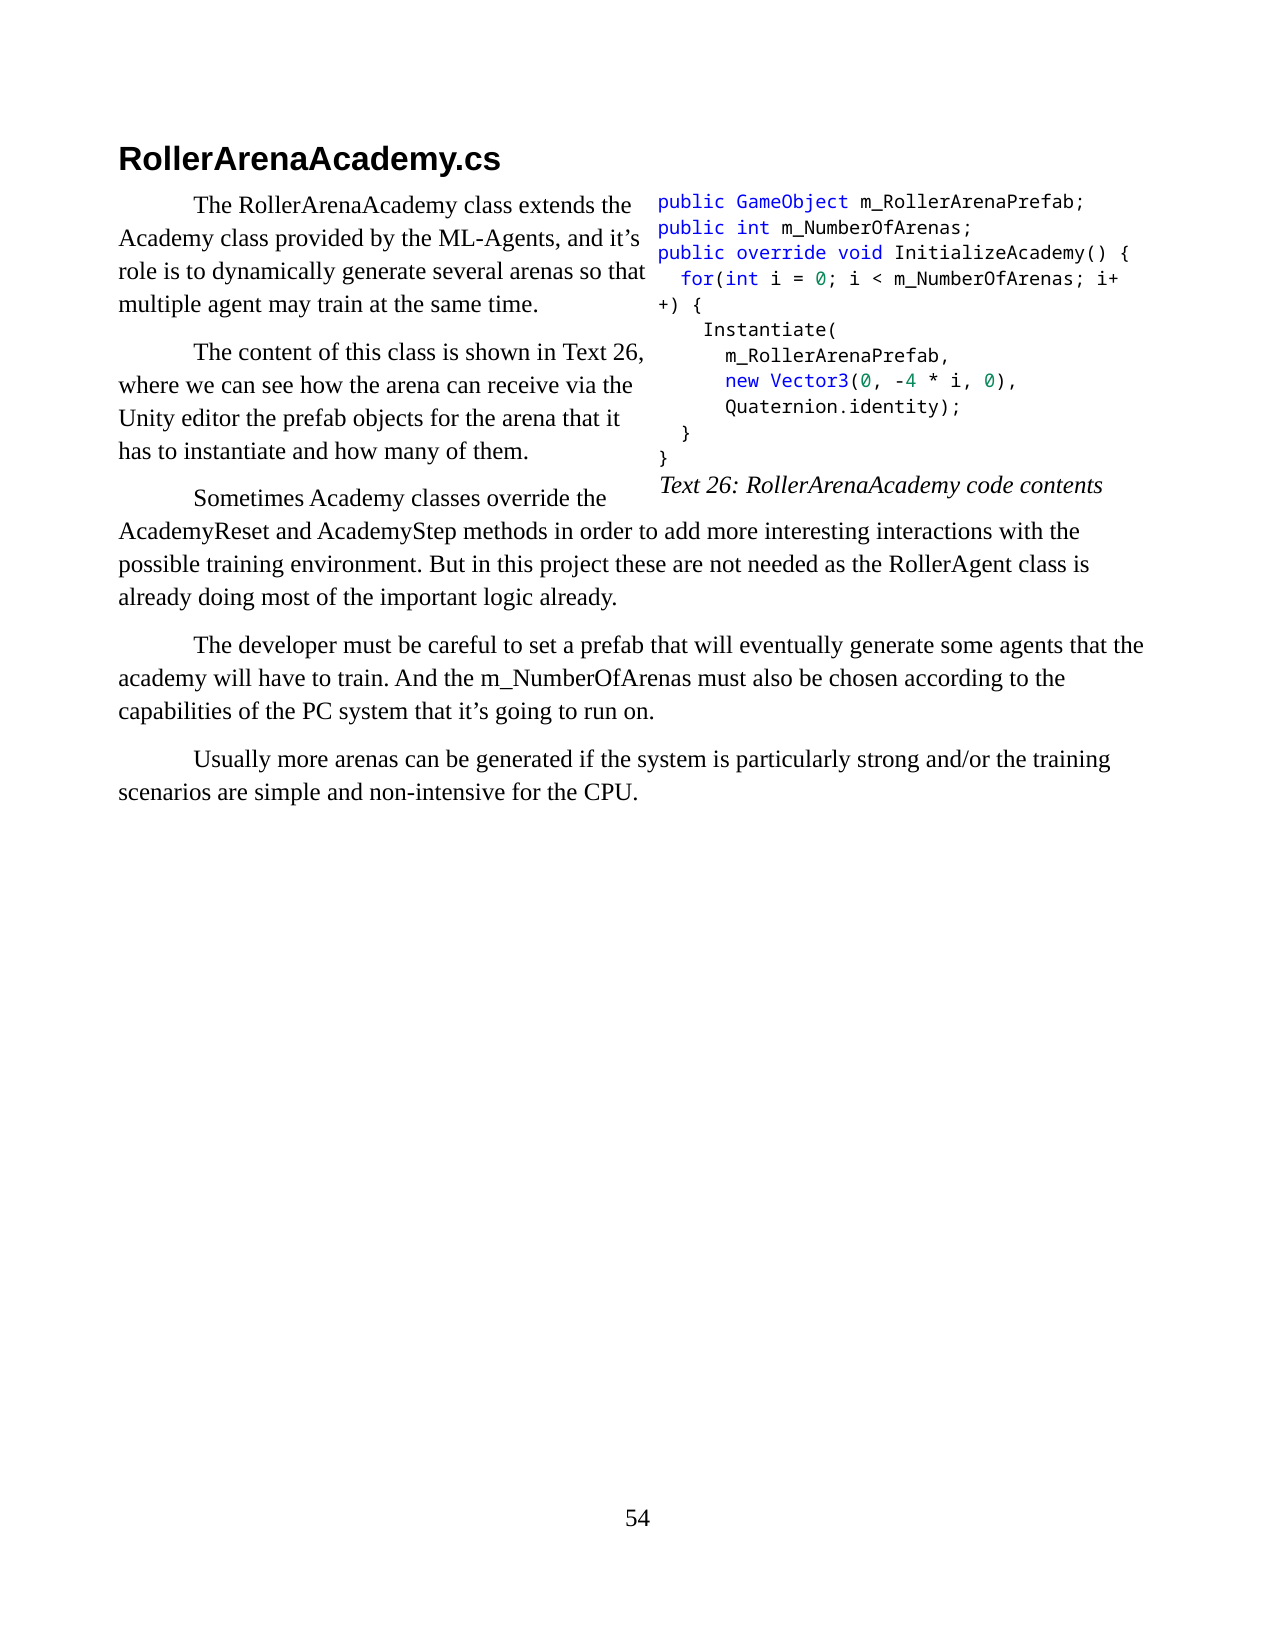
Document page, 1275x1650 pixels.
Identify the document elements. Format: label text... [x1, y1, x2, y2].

text The RollerArenaAcademy class extends the Academy class provided by the ML-Agents, and it’s role is to dynamically generate several arenas so that multiple agent may train at the same time. [118, 188, 1157, 318]
text Text 26: RollerArenaAcademy code contents [659, 201, 1143, 499]
text The content of this class is shown in Text 26, where we can see how the arena can receive via the Unity editor the prefab objects for the arena that it has to instantiate and how many of them. [118, 337, 659, 464]
text Usually more arenas can be generated if the system is particularly strong and/or the training scenarios are simple and non-intensive for the CPU. [118, 744, 1157, 806]
text The developer must be careful to set a prefab that will eventually generate some agents that the academy will have to train. And the m_NumberOfArenas must also be chosen according to the capabilities of the PC system that it’s going to run on. [118, 630, 1157, 725]
subtitle RollerArenaAcademy.cs [118, 139, 1157, 178]
text Sometimes Academy classes override the AcademyReset and AcademyStep methods in order to add more interesting interactions with the possible training environment. But in this project these are not needed as the RollerAgent class is already doing most of the important logic already. [118, 483, 1157, 611]
